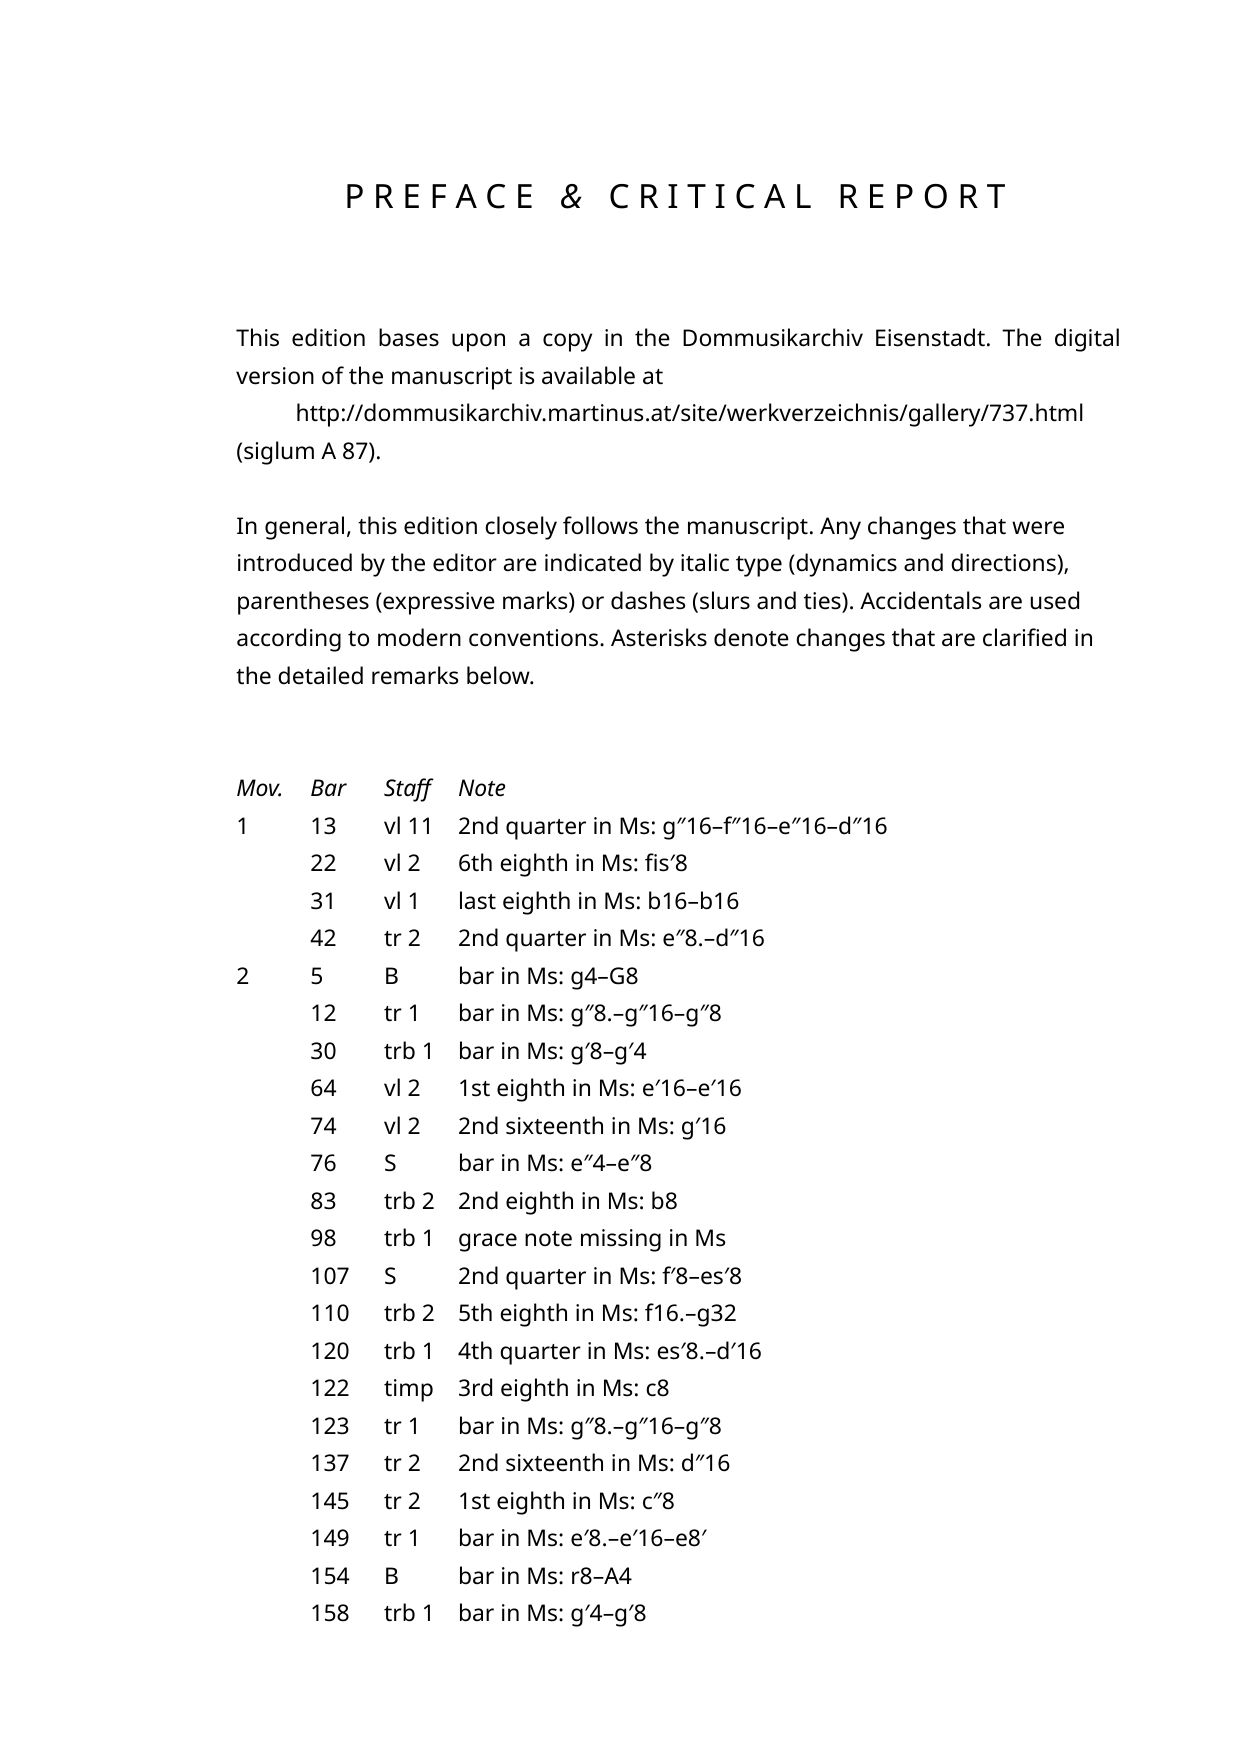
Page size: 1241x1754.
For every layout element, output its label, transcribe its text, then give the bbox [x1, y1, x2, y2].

text This edition bases upon a copy in the Dommusikarchiv Eisenstadt. The digital version of the manuscript is available at [236, 322, 1122, 391]
text 137 tr 2 2nd sixteenth in Ms: d″16 [236, 1447, 1122, 1479]
text P R E F A C E & C R I T I C A L R E P O R T [236, 173, 1122, 218]
text 74 vl 2 2nd sixteenth in Ms: g′16 [236, 1110, 1122, 1141]
text 145 tr 2 1st eighth in Ms: c″8 [236, 1485, 1122, 1516]
text 42 tr 2 2nd quarter in Ms: e″8.–d″16 [236, 922, 1122, 954]
text 123 tr 1 bar in Ms: g″8.–g″16–g″8 [236, 1410, 1122, 1441]
text http://dommusikarchiv.martinus.at/site/werkverzeichnis/gallery/737.html (siglum A 87). [236, 397, 1122, 466]
text 12 tr 1 bar in Ms: g″8.–g″16–g″8 [236, 997, 1122, 1029]
text 76 S bar in Ms: e″4–e″8 [236, 1147, 1122, 1179]
text 154 B bar in Ms: r8–A4 [236, 1560, 1122, 1591]
text 149 tr 1 bar in Ms: e′8.–e′16–e8′ [236, 1522, 1122, 1554]
text In general, this edition closely follows the manuscript. Any changes that were introduced by the editor are indicated by italic type (dynamics and directions), parentheses (expressive marks) or dashes (slurs and ties). Accidentals are used according to modern conventions. Asterisks denote changes that are clarified in the detailed remarks below. Mov. Bar Staff Note [236, 510, 1122, 804]
text 31 vl 1 last eighth in Ms: b16–b16 [236, 885, 1122, 916]
text 30 trb 1 bar in Ms: g′8–g′4 [236, 1035, 1122, 1066]
text 1 13 vl 11 2nd quarter in Ms: g″16–f″16–e″16–d″16 [236, 810, 1122, 841]
text 122 timp 3rd eighth in Ms: c8 [236, 1372, 1122, 1404]
text 2 5 B bar in Ms: g4–G8 [236, 960, 1122, 991]
text 120 trb 1 4th quarter in Ms: es′8.–d′16 [236, 1335, 1122, 1366]
text 83 trb 2 2nd eighth in Ms: b8 [236, 1185, 1122, 1216]
text 158 trb 1 bar in Ms: g′4–g′8 [236, 1597, 1122, 1629]
text 107 S 2nd quarter in Ms: f′8–es′8 [236, 1260, 1122, 1291]
text 98 trb 1 grace note missing in Ms [236, 1222, 1122, 1254]
text 22 vl 2 6th eighth in Ms: fis′8 [236, 847, 1122, 879]
text 110 trb 2 5th eighth in Ms: f16.–g32 [236, 1297, 1122, 1329]
text 64 vl 2 1st eighth in Ms: e′16–e′16 [236, 1072, 1122, 1104]
